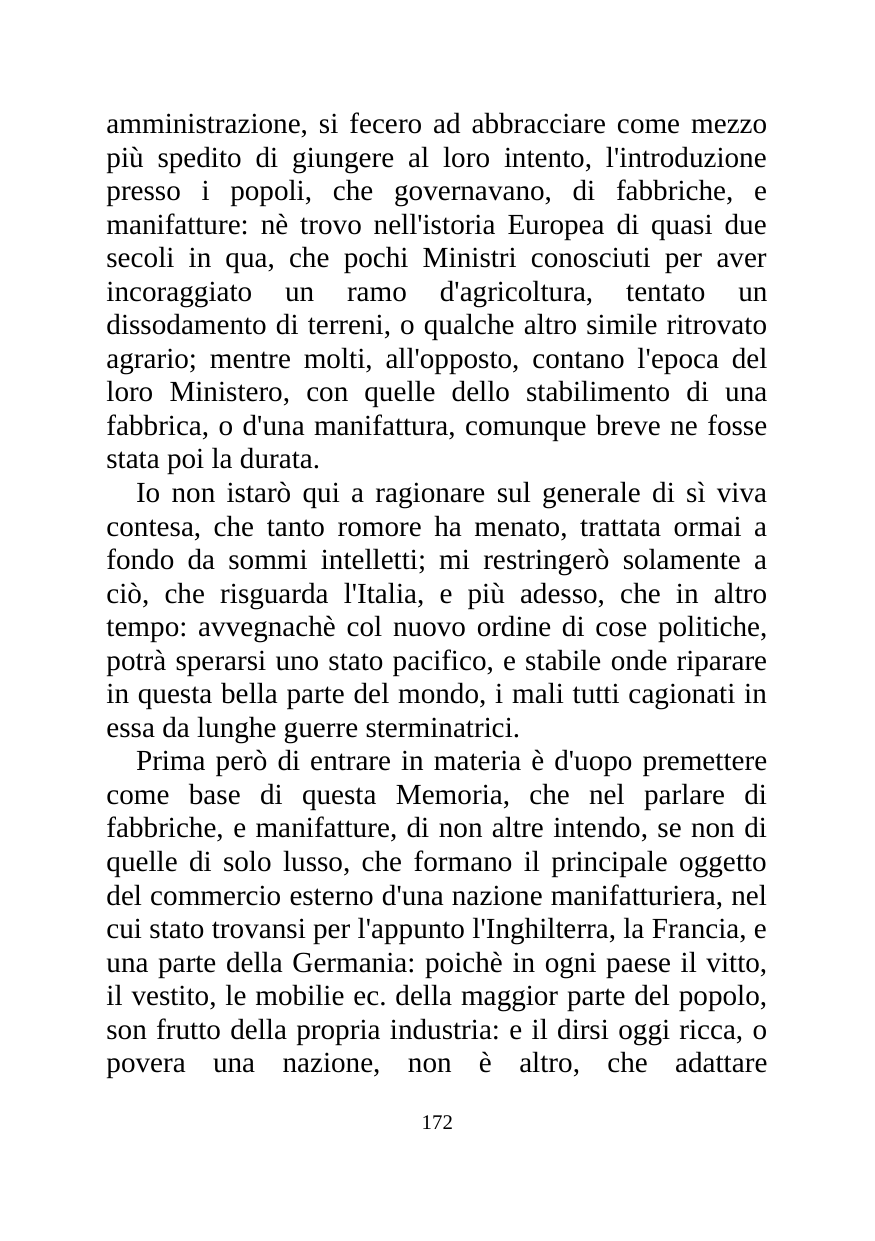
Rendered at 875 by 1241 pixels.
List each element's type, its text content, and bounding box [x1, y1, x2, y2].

text Prima però di entrare in materia è d'uopo premettere come base di questa Memoria, che nel parlare di fabbriche, e manifatture, di non altre intendo, se non di quelle di solo lusso, che formano il principale oggetto del commercio esterno d'una nazione manifatturiera, nel cui stato trovansi per l'appunto l'Inghilterra, la Francia, e una parte della Germania: poichè in ogni paese il vitto, il vestito, le mobilie ec. della maggior parte del popolo, son frutto della propria industria: e il dirsi oggi ricca, o povera una nazione, non è altro, che adattare [106, 743, 768, 1079]
text Io non istarò qui a ragionare sul generale di sì viva contesa, che tanto romore ha menato, trattata ormai a fondo da sommi intelletti; mi restringerò solamente a ciò, che risguarda l'Italia, e più adesso, che in altro tempo: avvegnachè col nuovo ordine di cose politiche, potrà sperarsi uno stato pacifico, e stabile onde riparare in questa bella parte del mondo, i mali tutti cagionati in essa da lunghe guerre sterminatrici. [106, 475, 768, 743]
text amministrazione, si fecero ad abbracciare come mezzo più spedito di giungere al loro intento, l'introduzione presso i popoli, che governavano, di fabbriche, e manifatture: nè trovo nell'istoria Europea di quasi due secoli in qua, che pochi Ministri conosciuti per aver incoraggiato un ramo d'agricoltura, tentato un dissodamento di terreni, o qualche altro simile ritrovato agrario; mentre molti, all'opposto, contano l'epoca del loro Ministero, con quelle dello stabilimento di una fabbrica, o d'una manifattura, comunque breve ne fosse stata poi la durata. [106, 106, 768, 475]
